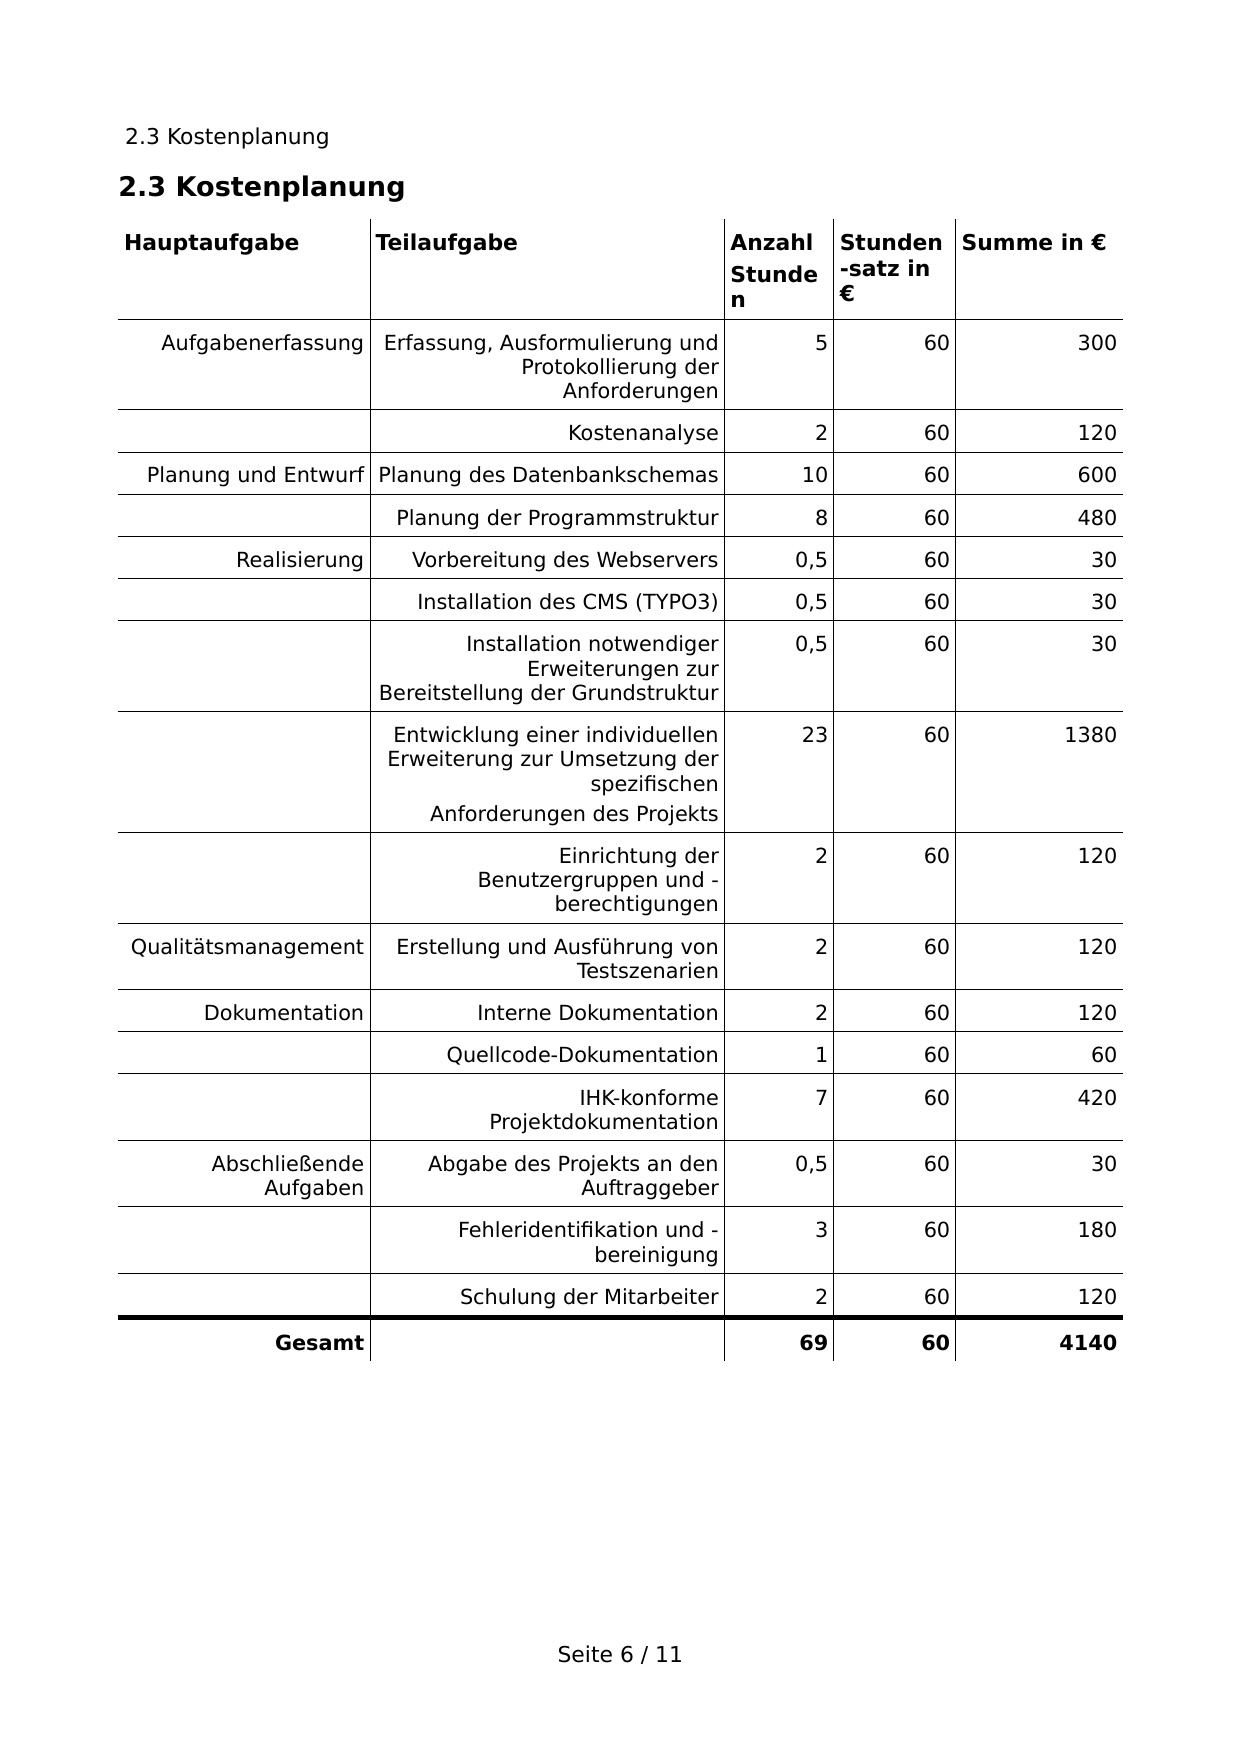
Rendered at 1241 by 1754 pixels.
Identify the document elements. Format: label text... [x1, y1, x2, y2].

table_cell 8 [725, 495, 833, 536]
table_cell Abgabe des Projekts an den Auftraggeber [371, 1141, 724, 1206]
table_cell [118, 495, 370, 536]
table_cell [118, 621, 370, 711]
table_cell 3 [725, 1207, 833, 1273]
table_cell [118, 1032, 370, 1073]
table_cell [118, 833, 370, 922]
table_cell Dokumentation [118, 990, 370, 1031]
table_cell 69 [725, 1320, 833, 1361]
table_cell 60 [834, 621, 955, 711]
table_cell 60 [834, 1320, 955, 1361]
table_cell 60 [834, 495, 955, 536]
table_cell 60 [834, 1274, 955, 1315]
table_cell [118, 712, 370, 832]
table_cell 60 [834, 833, 955, 922]
table_cell 5 [725, 320, 833, 409]
table_cell Abschließende Aufgaben [118, 1141, 370, 1206]
table_cell 30 [956, 537, 1123, 578]
table_header Anzahl Stunden [725, 219, 833, 318]
table_cell Quellcode-Dokumentation [371, 1032, 724, 1073]
table_cell 120 [956, 990, 1123, 1031]
table_cell Fehleridentifikation und -bereinigung [371, 1207, 724, 1273]
table_cell 300 [956, 320, 1123, 409]
table_cell 2 [725, 990, 833, 1031]
table_cell 1 [725, 1032, 833, 1073]
table_cell Gesamt [118, 1320, 370, 1361]
table_cell 60 [834, 1032, 955, 1073]
table_cell 1380 [956, 712, 1123, 832]
table_cell 420 [956, 1074, 1123, 1140]
table_cell 600 [956, 453, 1123, 493]
table_cell Interne Dokumentation [371, 990, 724, 1031]
table_cell 10 [725, 453, 833, 493]
table_cell 60 [834, 1207, 955, 1273]
table_cell Entwicklung einer individuellen Erweiterung zur Umsetzung der spezifischen Anforderungen des Projekts [371, 712, 724, 832]
table_cell 480 [956, 495, 1123, 536]
table_cell 120 [956, 833, 1123, 922]
table_cell [118, 579, 370, 620]
table_cell 2 [725, 833, 833, 922]
table_cell Planung und Entwurf [118, 453, 370, 493]
table_cell 60 [834, 1141, 955, 1206]
table_cell Planung der Programmstruktur [371, 495, 724, 536]
table_cell [118, 1074, 370, 1140]
table_cell Erstellung und Ausführung von Testszenarien [371, 924, 724, 989]
table_cell 30 [956, 1141, 1123, 1206]
table_cell 120 [956, 1274, 1123, 1315]
table_cell Installation des CMS (TYPO3) [371, 579, 724, 620]
table_cell Einrichtung der Benutzergruppen und -berechtigungen [371, 833, 724, 922]
table_header Stunden-satz in € [834, 219, 955, 318]
table_cell Vorbereitung des Webservers [371, 537, 724, 578]
table_cell 60 [834, 924, 955, 989]
table_cell [118, 410, 370, 451]
table_cell 60 [834, 453, 955, 493]
table_cell 2 [725, 410, 833, 451]
table_cell Installation notwendiger Erweiterungen zur Bereitstellung der Grundstruktur [371, 621, 724, 711]
table_cell Kostenanalyse [371, 410, 724, 451]
table_cell 60 [834, 579, 955, 620]
table_cell 23 [725, 712, 833, 832]
table_cell 2 [725, 924, 833, 989]
table_header Hauptaufgabe [118, 219, 370, 318]
table_cell [371, 1320, 724, 1361]
table_cell Realisierung [118, 537, 370, 578]
table_cell 4140 [956, 1320, 1123, 1361]
table_header Teilaufgabe [371, 219, 724, 318]
table_cell 2 [725, 1274, 833, 1315]
table_cell 30 [956, 621, 1123, 711]
table_cell 0,5 [725, 579, 833, 620]
table_cell 60 [956, 1032, 1123, 1073]
table_cell 0,5 [725, 537, 833, 578]
table_cell [118, 1274, 370, 1315]
table_cell Qualitätsmanagement [118, 924, 370, 989]
table_cell 60 [834, 537, 955, 578]
table_cell Erfassung, Ausformulierung und Protokollierung der Anforderungen [371, 320, 724, 409]
table_cell 7 [725, 1074, 833, 1140]
table_header Summe in € [956, 219, 1123, 318]
table_cell 60 [834, 320, 955, 409]
table_cell Planung des Datenbankschemas [371, 453, 724, 493]
table_cell [118, 1207, 370, 1273]
table_cell Aufgabenerfassung [118, 320, 370, 409]
text 2.3 Kostenplanung [118, 171, 1122, 203]
table_cell 60 [834, 990, 955, 1031]
table_cell 180 [956, 1207, 1123, 1273]
table_cell 60 [834, 1074, 955, 1140]
table_cell 60 [834, 712, 955, 832]
table_cell 0,5 [725, 1141, 833, 1206]
table_cell Schulung der Mitarbeiter [371, 1274, 724, 1315]
table_cell 60 [834, 410, 955, 451]
table_cell 120 [956, 410, 1123, 451]
table_cell 120 [956, 924, 1123, 989]
table_cell 30 [956, 579, 1123, 620]
table_cell IHK-konforme Projektdokumentation [371, 1074, 724, 1140]
table_cell 0,5 [725, 621, 833, 711]
